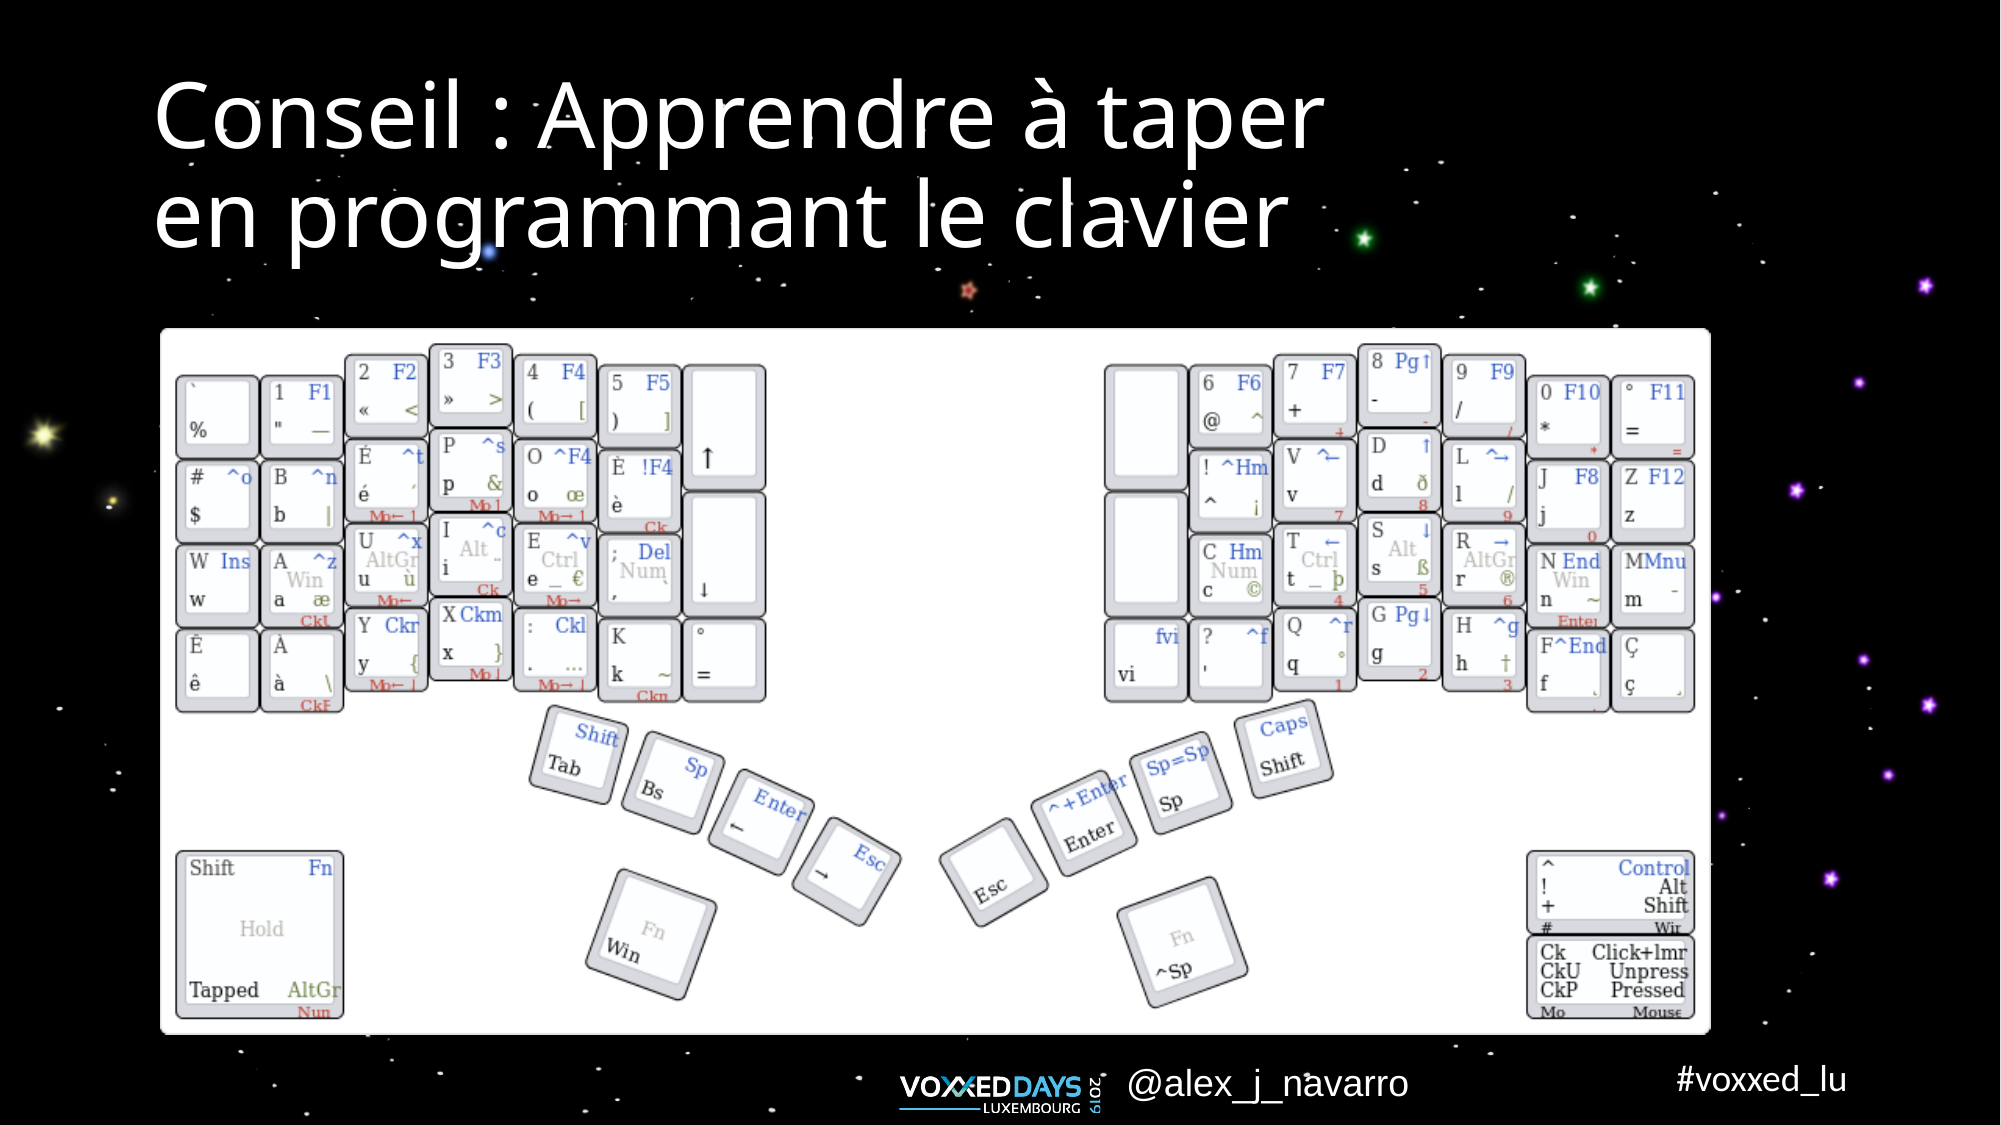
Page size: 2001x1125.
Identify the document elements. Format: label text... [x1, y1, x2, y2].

title Conseil : Apprendre à taper en programmant le clavier [137, 59, 1863, 278]
picture [0, 0, 2001, 1125]
text_box @alex_j_navarro [1111, 1054, 1741, 1125]
